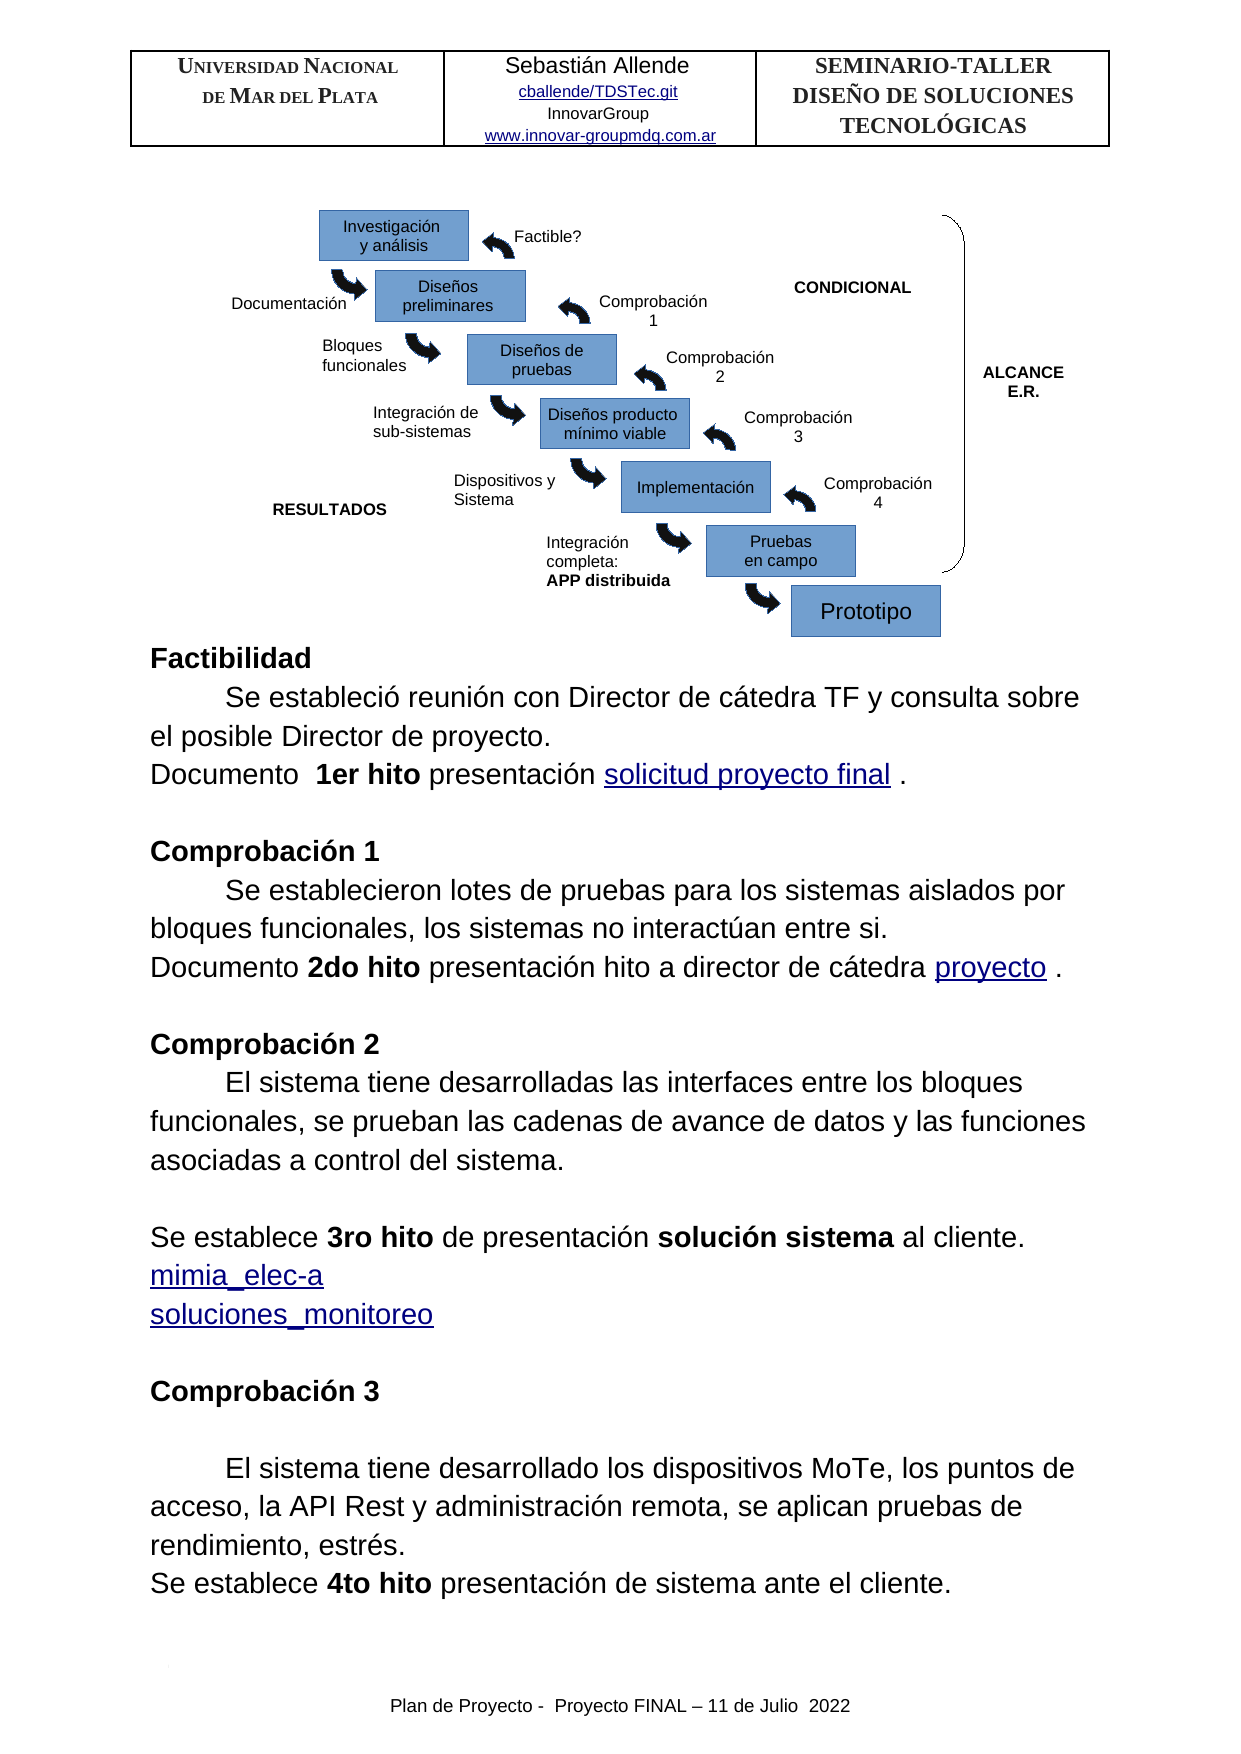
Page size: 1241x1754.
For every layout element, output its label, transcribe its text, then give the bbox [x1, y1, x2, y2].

text Factibilidad [150, 629, 1090, 675]
text el posible Director de proyecto. [150, 719, 1090, 752]
text Se establecieron lotes de pruebas para los sistemas aislados por bloques funcionales, los sistemas no interactúan entre si. [150, 873, 1090, 945]
text soluciones_monitoreo [150, 1297, 1090, 1330]
text El sistema tiene desarrollado los dispositivos MoTe, los puntos de acceso, la API Rest y administración remota, se aplican pruebas de rendimiento, estrés. [150, 1451, 1090, 1562]
text Comprobación 1 [150, 834, 1090, 868]
text Documento 2do hito presentación hito a director de cátedra proyecto . [150, 950, 1090, 983]
text Documento 1er hito presentación solicitud proyecto final . [150, 757, 1090, 791]
text Se establece 3ro hito de presentación solución sistema al cliente. [150, 1220, 1090, 1253]
text El sistema tiene desarrolladas las interfaces entre los bloques funcionales, se prueban las cadenas de avance de datos y las funciones asociadas a control del sistema. [150, 1066, 1090, 1176]
text Comprobación 3 [150, 1374, 1090, 1407]
text Se estableció reunión con Director de cátedra TF y consulta sobre [150, 680, 1090, 714]
text mimia_elec-a [150, 1258, 1090, 1292]
text Comprobación 2 [150, 1027, 1090, 1061]
text Se establece 4to hito presentación de sistema ante el cliente. [150, 1567, 1090, 1600]
